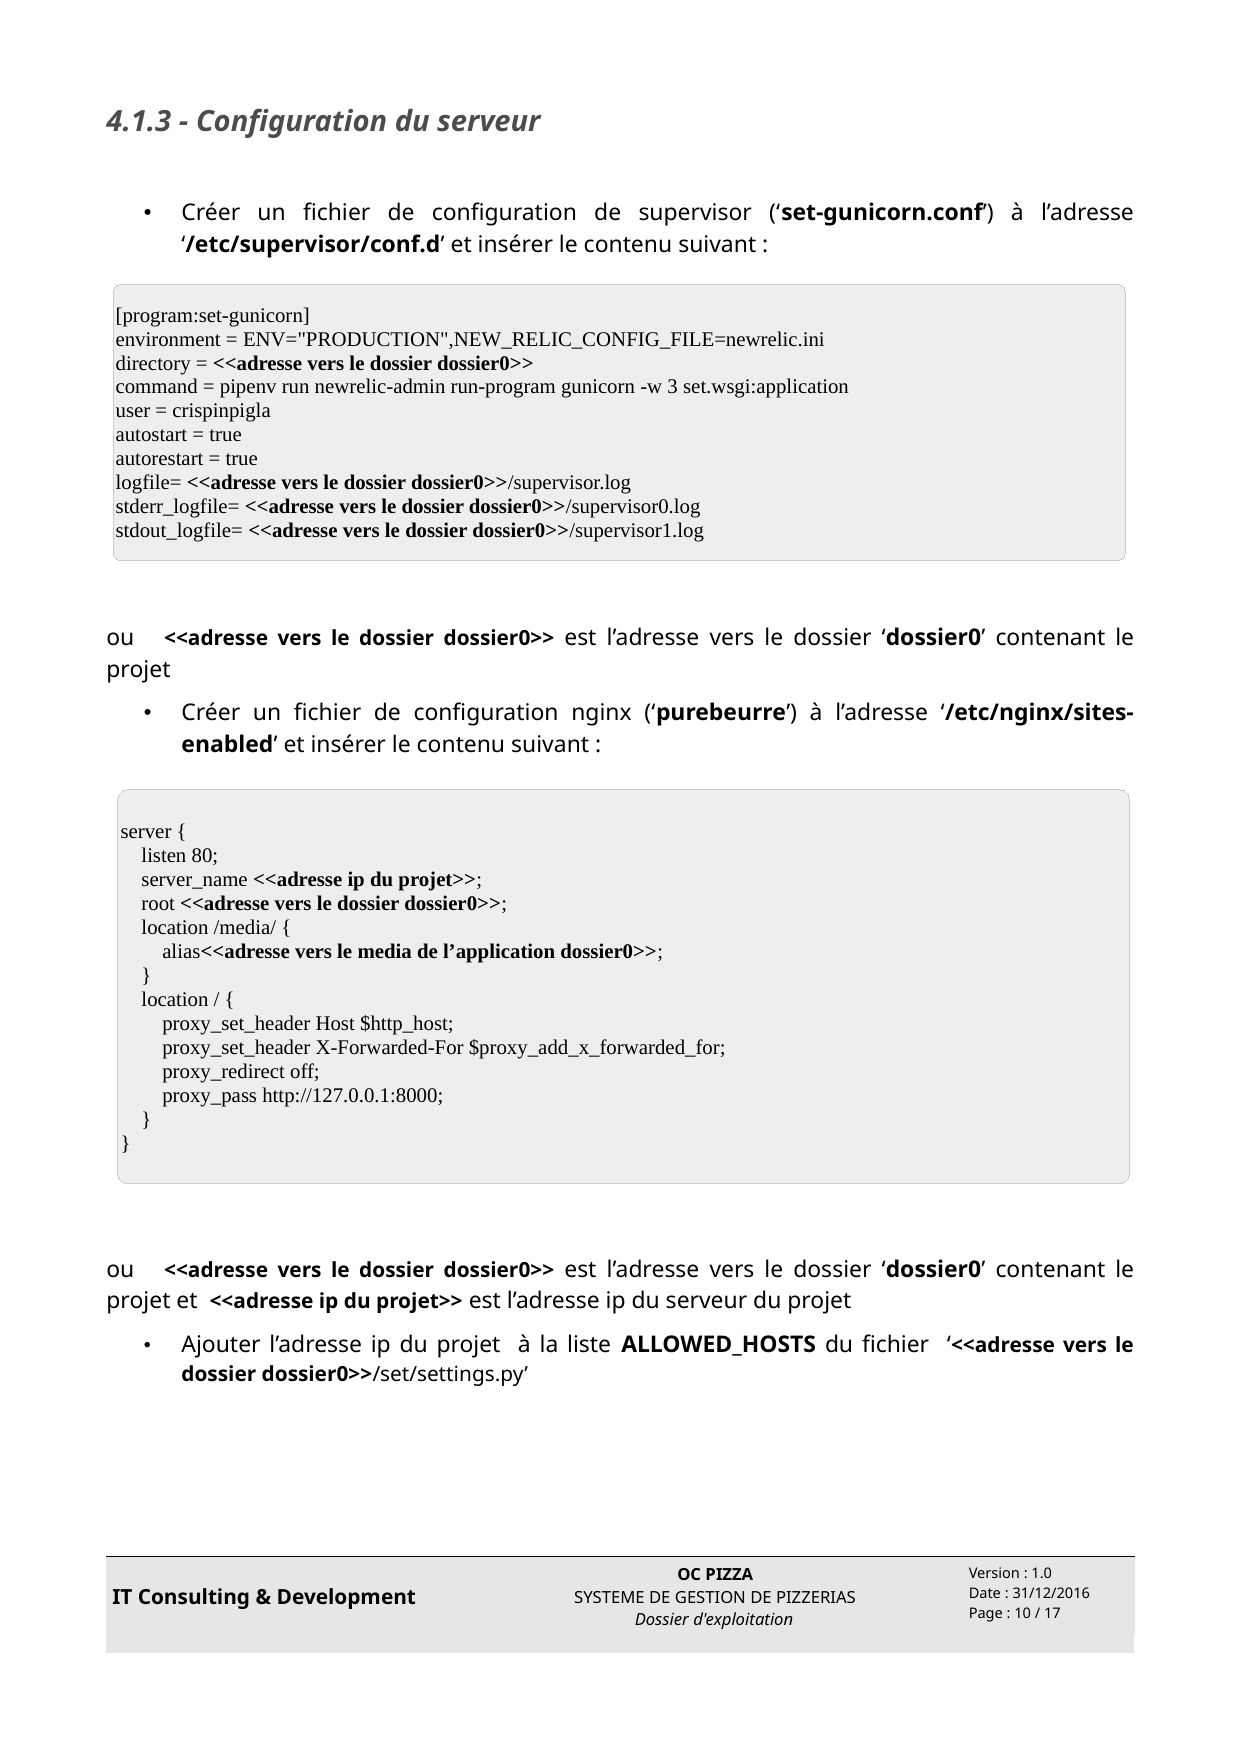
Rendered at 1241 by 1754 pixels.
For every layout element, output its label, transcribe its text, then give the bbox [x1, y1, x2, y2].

subtitle Configuration du serveur [106, 100, 1134, 140]
text ou <<adresse vers le dossier dossier0>> est l’adresse vers le dossier ‘dossier0’ contenant le projet [106, 621, 1134, 684]
list Ajouter l’adresse ip du projet à la liste ALLOWED_HOSTS du fichier ‘<<adresse vers le dossier dossier0>>/set/settings.py’ [144, 1327, 1134, 1387]
text ou <<adresse vers le dossier dossier0>> est l’adresse vers le dossier ‘dossier0’ contenant le projet et <<adresse ip du projet>> est l’adresse ip du serveur du projet [106, 1252, 1134, 1315]
list Créer un fichier de configuration nginx (‘purebeurre’) à l’adresse ‘/etc/nginx/sites-enabled’ et insérer le contenu suivant : [144, 696, 1134, 759]
list Créer un fichier de configuration de supervisor (‘set-gunicorn.conf’) à l’adresse ‘/etc/supervisor/conf.d’ et insérer le contenu suivant : [144, 196, 1134, 259]
